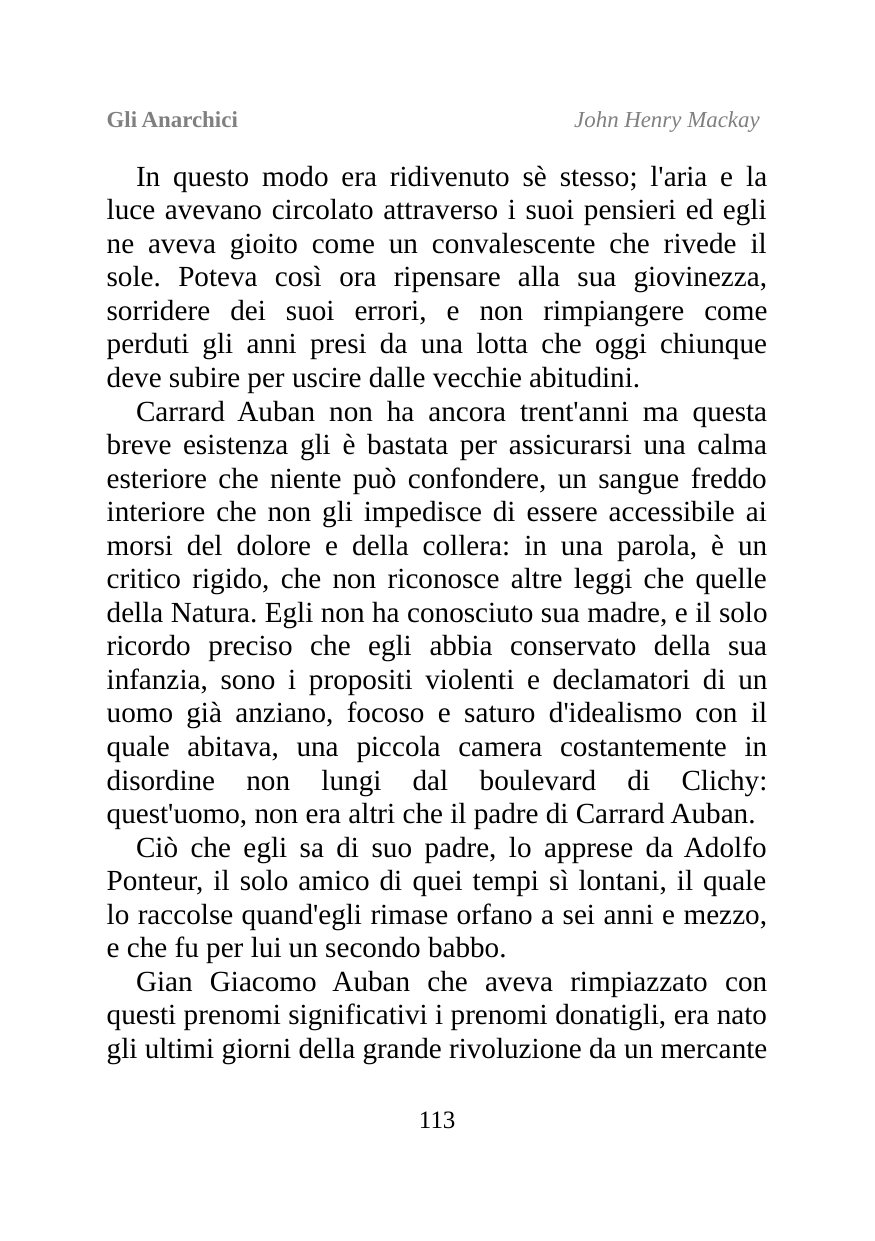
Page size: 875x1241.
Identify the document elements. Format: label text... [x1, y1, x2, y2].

text Gian Giacomo Auban che aveva rimpiazzato con questi prenomi significativi i prenomi donatigli, era nato gli ultimi giorni della grande rivoluzione da un mercante [106, 964, 768, 1064]
text In questo modo era ridivenuto sè stesso; l'aria e la luce avevano circolato attraverso i suoi pensieri ed egli ne aveva gioito come un convalescente che rivede il sole. Poteva così ora ripensare alla sua giovinezza, sorridere dei suoi errori, e non rimpiangere come perduti gli anni presi da una lotta che oggi chiunque deve subire per uscire dalle vecchie abitudini. [106, 159, 768, 394]
text Carrard Auban non ha ancora trent'anni ma questa breve esistenza gli è bastata per assicurarsi una calma esteriore che niente può confondere, un sangue freddo interiore che non gli impedisce di essere accessibile ai morsi del dolore e della collera: in una parola, è un critico rigido, che non riconosce altre leggi che quelle della Natura. Egli non ha conosciuto sua madre, e il solo ricordo preciso che egli abbia conservato della sua infanzia, sono i propositi violenti e declamatori di un uomo già anziano, focoso e saturo d'idealismo con il quale abitava, una piccola camera costantemente in disordine non lungi dal boulevard di Clichy: quest'uomo, non era altri che il padre di Carrard Auban. [106, 394, 768, 830]
text Ciò che egli sa di suo padre, lo apprese da Adolfo Ponteur, il solo amico di quei tempi sì lontani, il quale lo raccolse quand'egli rimase orfano a sei anni e mezzo, e che fu per lui un secondo babbo. [106, 830, 768, 964]
